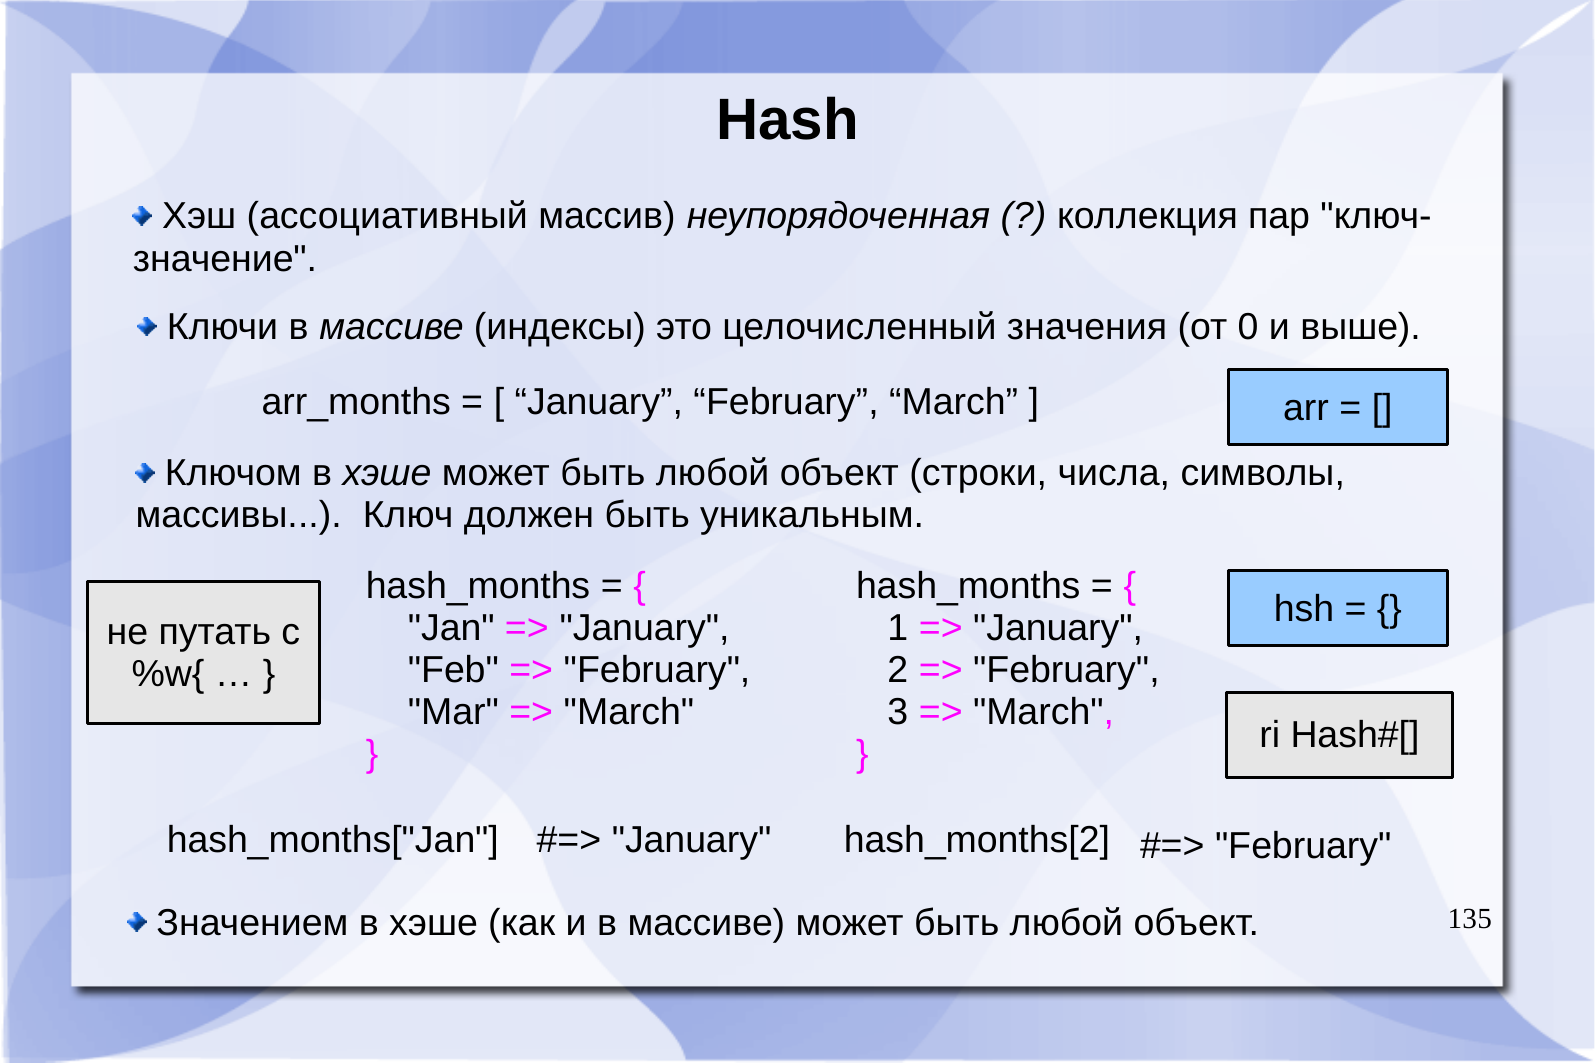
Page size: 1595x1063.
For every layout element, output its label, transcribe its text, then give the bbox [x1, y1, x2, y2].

text_box Хэш (ассоциативный массив) неупорядоченная (?) коллекция пар "ключ-значение". [118, 187, 1463, 287]
text_box Ключи в массиве (индексы) это целочисленный значения (от 0 и выше). [122, 298, 1438, 355]
text_box hash_months[2] [829, 811, 1126, 869]
text_box Значением в хэше (как и в массиве) может быть любой объект. [112, 894, 1276, 951]
picture [0, 0, 1595, 1063]
text_box #=> "January" [511, 811, 787, 869]
text_box hash_months = { 1 => "January", 2 => "February", 3 => "March", } [841, 556, 1175, 782]
text_box не путать с %w{ … } [87, 581, 320, 724]
title Hash [75, 75, 1501, 164]
text_box hsh = {} [1228, 570, 1448, 646]
text_box arr_months = [ “January”, “February”, “March” ] [246, 373, 1055, 431]
text_box ri Hash#[] [1226, 692, 1453, 778]
text_box Ключом в хэше может быть любой объект (строки, числа, символы, массивы...). Ключ должен быть уникальным. [120, 444, 1463, 544]
text_box #=> "February" [1125, 817, 1407, 875]
text_box arr = [] [1228, 369, 1448, 445]
text_box hash_months["Jan"] [152, 811, 511, 869]
text_box hash_months = { "Jan" => "January", "Feb" => "February", "Mar" => "March" } [351, 556, 766, 782]
